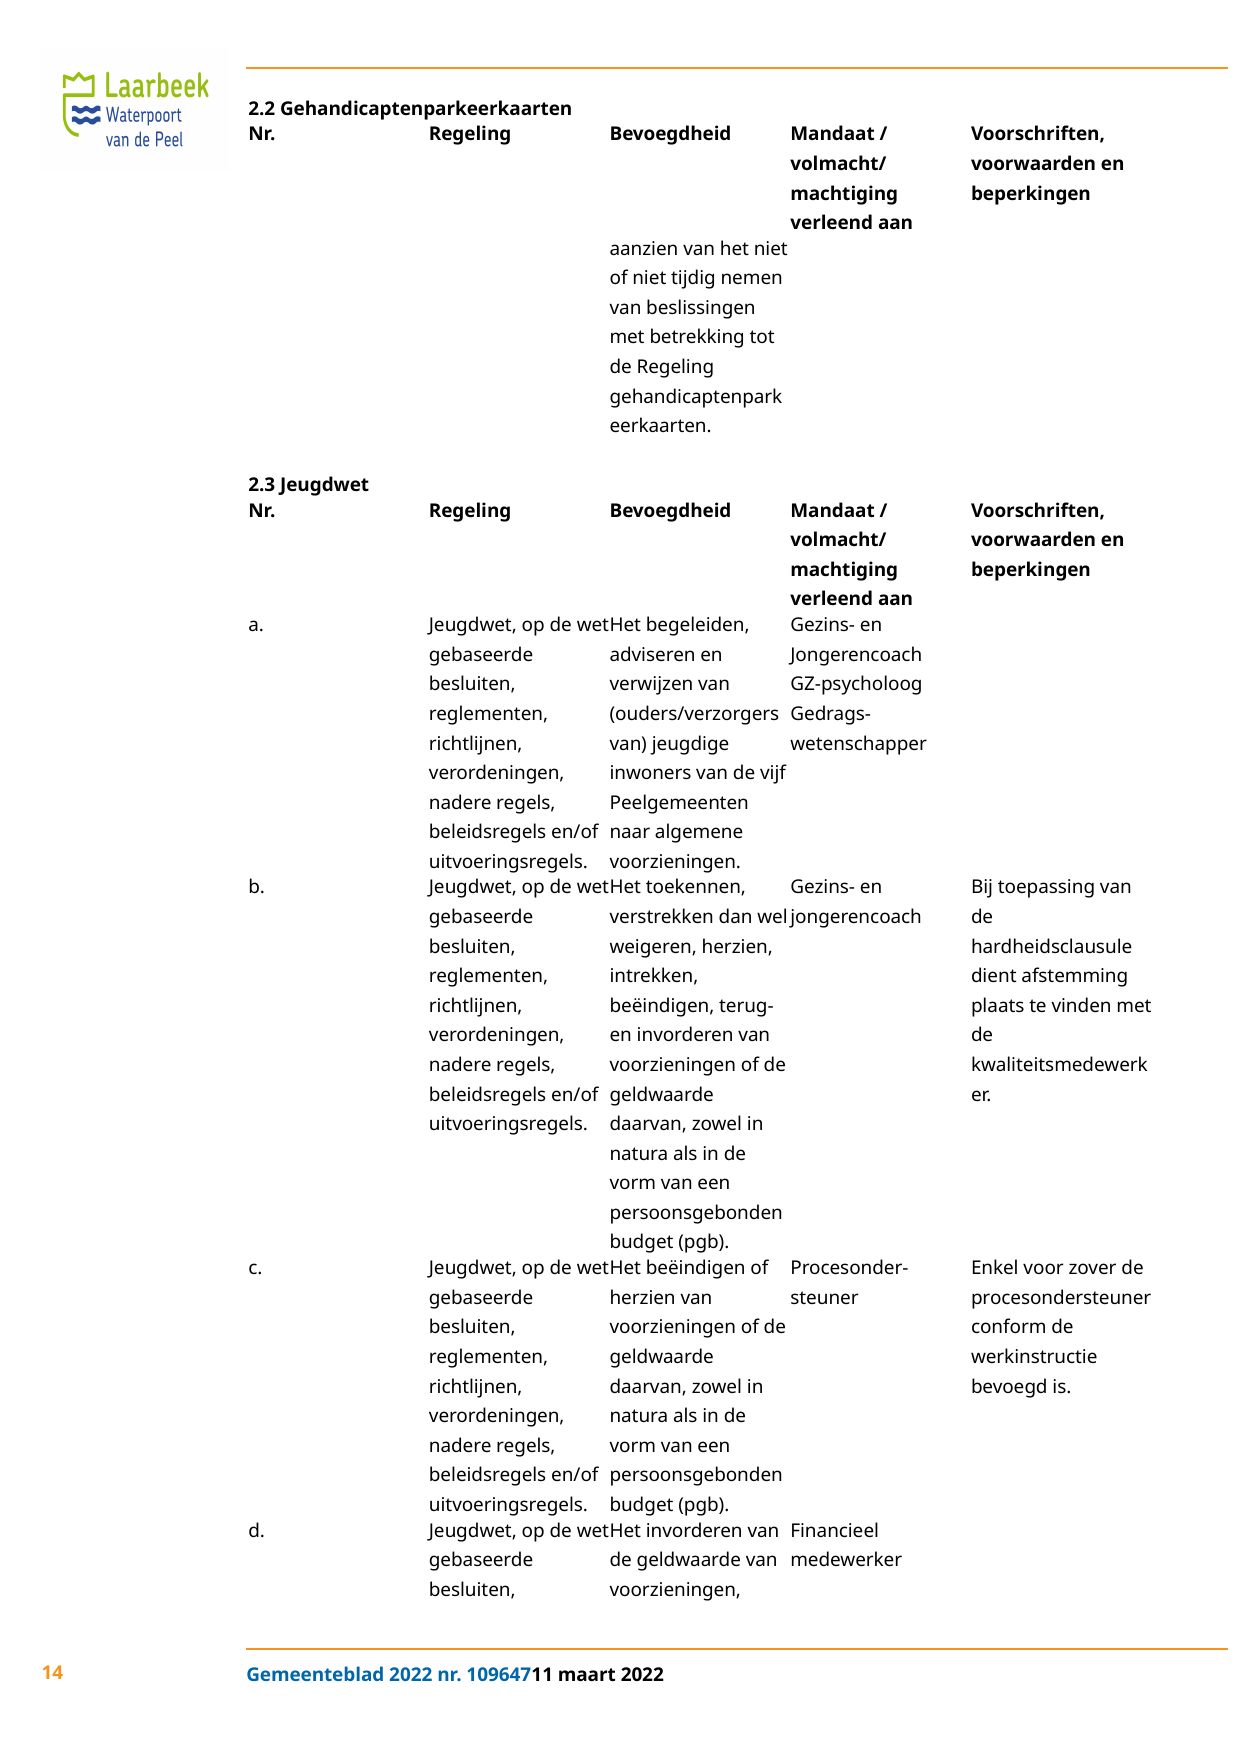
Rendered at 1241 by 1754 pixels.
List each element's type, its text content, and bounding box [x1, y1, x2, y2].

table_cell Bij toepassing van de hardheidsclausule dient afstemming plaats te vinden met de kwaliteitsmedewerker. [971, 874, 1152, 1254]
table_cell Mandaat / volmacht/ machtiging verleend aan [790, 497, 971, 611]
table_cell Het beëindigen of herzien van voorzieningen of de geldwaarde daarvan, zowel in natura als in de vorm van een persoonsgebonden budget (pgb). [609, 1255, 790, 1517]
table_header 2.2 Gehandicaptenparkeerkaarten [248, 95, 1152, 121]
table_cell [971, 235, 1152, 438]
table_cell Gezins- en jongerencoach [790, 874, 971, 1254]
table_cell a. [248, 611, 429, 874]
table_cell Nr. [248, 121, 429, 235]
table_cell Mandaat / volmacht/ machtiging verleend aan [790, 121, 971, 235]
table_cell Jeugdwet, op de wet gebaseerde besluiten, reglementen, richtlijnen, verordeningen, nadere regels, beleidsregels en/of uitvoeringsregels. [429, 611, 609, 874]
table_cell d. [248, 1517, 429, 1602]
picture [41, 47, 231, 172]
table_cell Het begeleiden, adviseren en verwijzen van (ouders/verzorgers van) jeugdige inwoners van de vijf Peelgemeenten naar algemene voorzieningen. [609, 611, 790, 874]
table_cell aanzien van het niet of niet tijdig nemen van beslissingen met betrekking tot de Regeling gehandicaptenparkeerkaarten. [609, 235, 790, 438]
table_cell [790, 235, 971, 438]
table_cell Gezins- en Jongerencoach GZ-psycholoog Gedrags- wetenschapper [790, 611, 971, 874]
table_cell c. [248, 1255, 429, 1517]
table_cell Het toekennen, verstrekken dan wel weigeren, herzien, intrekken, beëindigen, terug- en invorderen van voorzieningen of de geldwaarde daarvan, zowel in natura als in de vorm van een persoonsgebonden budget (pgb). [609, 874, 790, 1254]
table_cell Het invorderen van de geldwaarde van voorzieningen, [609, 1517, 790, 1602]
table_cell Procesonder-steuner [790, 1255, 971, 1517]
table_cell Nr. [248, 497, 429, 611]
table_cell Bevoegdheid [609, 121, 790, 235]
table_cell Regeling [429, 121, 609, 235]
table_cell Voorschriften, voorwaarden en beperkingen [971, 121, 1152, 235]
table_cell Financieel medewerker [790, 1517, 971, 1602]
table_cell [248, 235, 429, 438]
table_cell Jeugdwet, op de wet gebaseerde besluiten, reglementen, richtlijnen, verordeningen, nadere regels, beleidsregels en/of uitvoeringsregels. [429, 874, 609, 1254]
table_cell Enkel voor zover de procesondersteuner conform de werkinstructie bevoegd is. [971, 1255, 1152, 1517]
table_cell b. [248, 874, 429, 1254]
table_header 2.3 Jeugdwet [248, 471, 1152, 497]
table_cell [971, 611, 1152, 874]
table_cell Bevoegdheid [609, 497, 790, 611]
table_cell Jeugdwet, op de wet gebaseerde besluiten, [429, 1517, 609, 1602]
table_cell Regeling [429, 497, 609, 611]
table_cell [429, 235, 609, 438]
table_cell Voorschriften, voorwaarden en beperkingen [971, 497, 1152, 611]
table_cell [971, 1517, 1152, 1602]
table_cell Jeugdwet, op de wet gebaseerde besluiten, reglementen, richtlijnen, verordeningen, nadere regels, beleidsregels en/of uitvoeringsregels. [429, 1255, 609, 1517]
